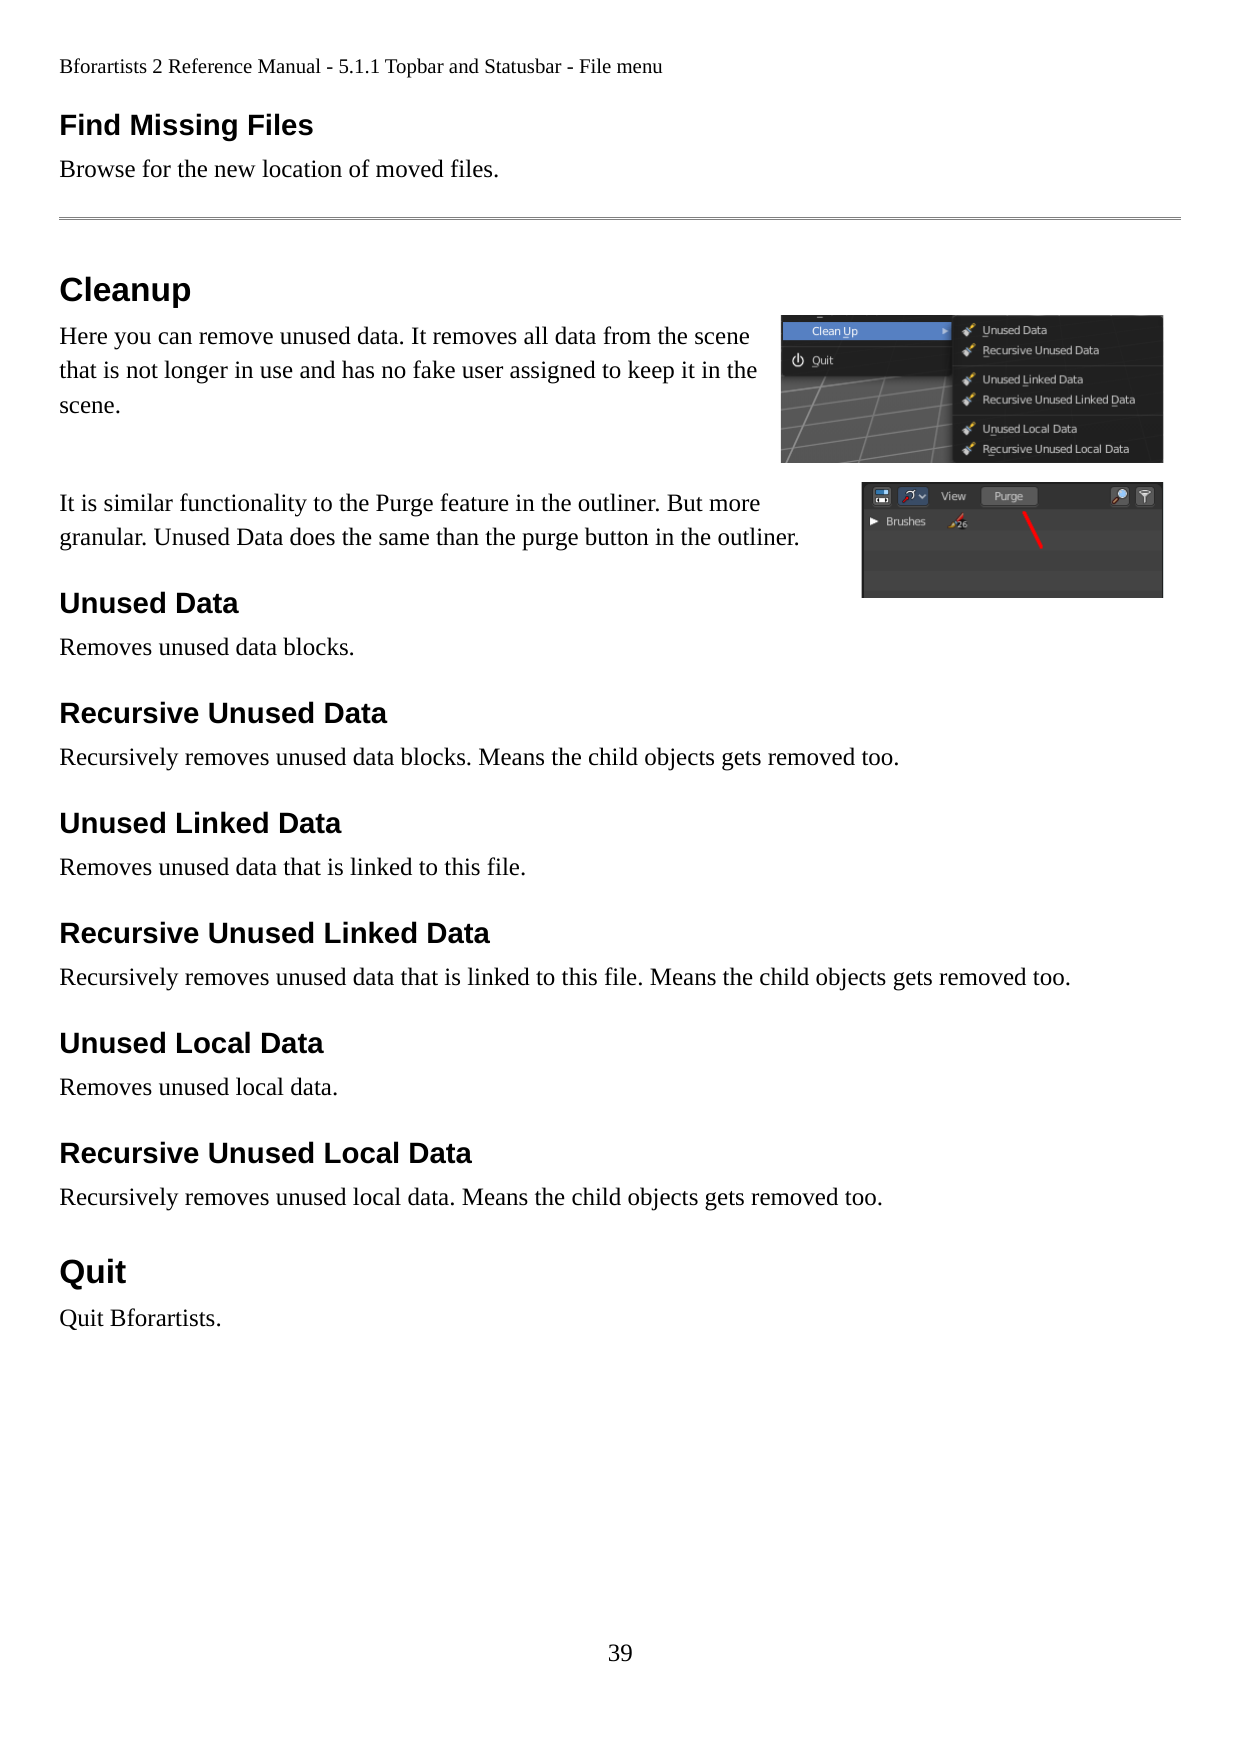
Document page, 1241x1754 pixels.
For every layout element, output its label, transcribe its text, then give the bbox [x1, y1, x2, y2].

subtitle Find Missing Files [59, 107, 1181, 141]
text Recursively removes unused data that is linked to this file. Means the child objects gets removed too. [59, 962, 1181, 991]
text Removes unused local data. [59, 1072, 1181, 1101]
subtitle Recursive Unused Local Data [59, 1136, 1181, 1169]
subtitle Unused Local Data [59, 1026, 1181, 1059]
text Here you can remove unused data. It removes all data from the scene that is not longer in use and has no fake user assigned to keep it in the scene. [59, 321, 780, 419]
picture [861, 482, 1164, 598]
picture [780, 315, 1164, 463]
text Browse for the new location of moved files. [59, 154, 1181, 182]
subtitle Unused Linked Data [59, 806, 1181, 840]
subtitle Cleanup [59, 270, 1181, 308]
text It is similar functionality to the Purge feature in the outliner. But more granular. Unused Data does the same than the purge button in the outliner. [59, 488, 861, 551]
text Removes unused data that is linked to this file. [59, 852, 1181, 881]
subtitle Unused Data [59, 586, 1181, 620]
text Recursively removes unused local data. Means the child objects gets removed too. [59, 1182, 1181, 1211]
text Quit Bforartists. [59, 1303, 1181, 1332]
subtitle Recursive Unused Linked Data [59, 916, 1181, 949]
text Removes unused data blocks. [59, 632, 1181, 661]
subtitle Recursive Unused Data [59, 696, 1181, 730]
subtitle Quit [59, 1252, 1181, 1290]
text Recursively removes unused data blocks. Means the child objects gets removed too. [59, 742, 1181, 771]
